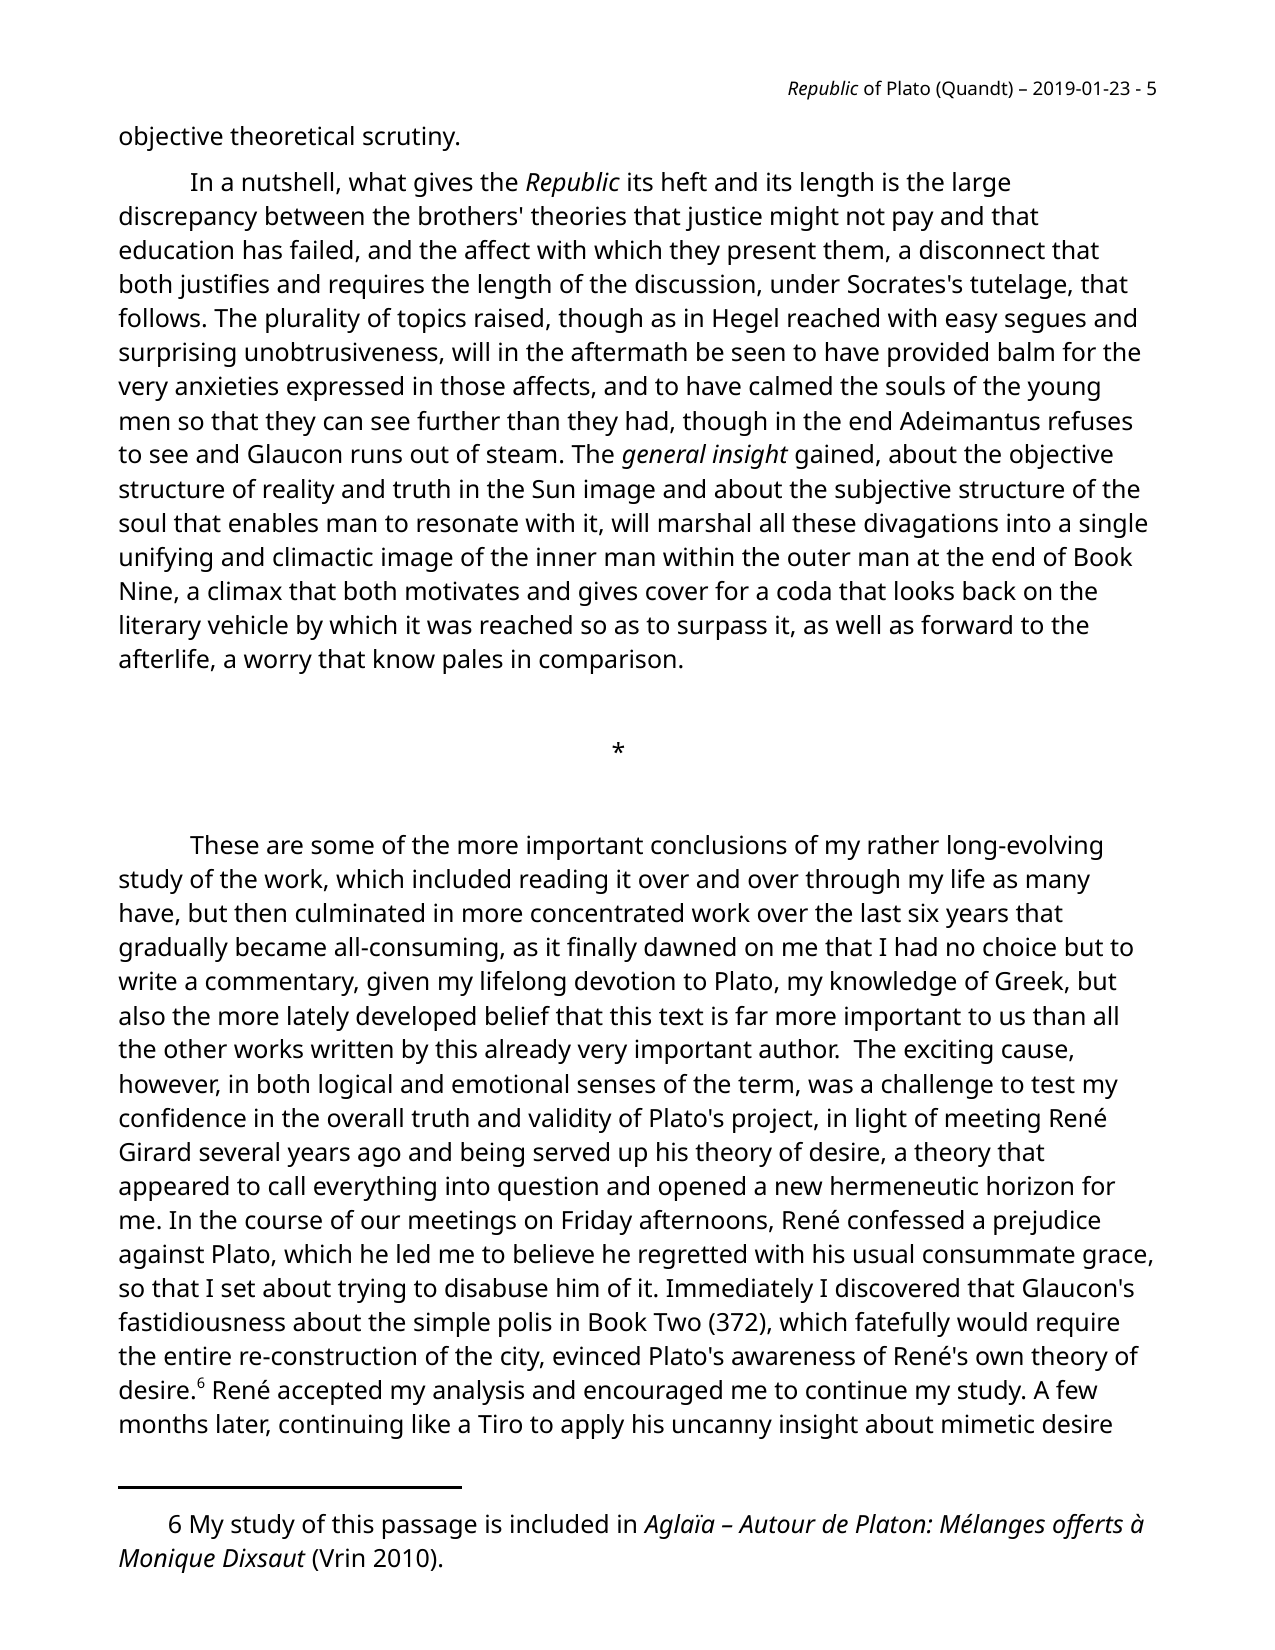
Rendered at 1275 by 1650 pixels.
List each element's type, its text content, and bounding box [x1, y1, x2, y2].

text * [118, 735, 1157, 769]
text These are some of the more important conclusions of my rather long-evolving study of the work, which included reading it over and over through my life as many have, but then culminated in more concentrated work over the last six years that gradually became all-consuming, as it finally dawned on me that I had no choice but to write a commentary, given my lifelong devotion to Plato, my knowledge of Greek, but also the more lately developed belief that this text is far more important to us than all the other works written by this already very important author. The exciting cause, however, in both logical and emotional senses of the term, was a challenge to test my confidence in the overall truth and validity of Plato's project, in light of meeting René Girard several years ago and being served up his theory of desire, a theory that appeared to call everything into question and opened a new hermeneutic horizon for me. In the course of our meetings on Friday afternoons, René confessed a prejudice against Plato, which he led me to believe he regretted with his usual consummate grace, so that I set about trying to disabuse him of it. Immediately I discovered that Glaucon's fastidiousness about the simple polis in Book Two (372), which fatefully would require the entire re-construction of the city, evinced Plato's awareness of René's own theory of desire. René accepted my analysis and encouraged me to continue my study. A few months later, continuing like a Tiro to apply his uncanny insight about mimetic desire and its peculiar hermeneutic as ever I could, I discovered and brought to him the insight that the true significance of the story of Gyges in Herodotus was that Candaules made Gyges hide behind the door of his bedroom so that he himself could look across and see the desire in Gyges' eyes when his wife disrobed, and then send him away. René remarked that an abuse so exquisitely designed is just the sort of thing that leads to murder, a comment that sent me back to the version of the story we find in the Republic. The connection between Herodotus's and Glaucon's Gyges is famously riddled since Glaucon tells a different story, but with Girard's hermeneutic I seemed to discover a “mimetic” interpretation of Glaucon's speech, too: that the emotional outburst in which he suddenly imagines a sequence of tortures to subject the just man to is an expression of envy – a completely new interpretation as far as I know, that however came to be corroborated in spades by the dramatic sequelae of the argument and the ultimate closure of the discussion in Books Nine and Ten. It was envy also in Girard's sense, I seemed to see, that motivated Adeimantus's interruptions in Book Four and Six, and envy that spurred the contagion by which Polemarchus's objection in Book Five became unanimous, a unanimity of mob thinking that itself adumbrates the state of mind Socrates's jurors will choose to adopt at his trial in 399. An invisible and inward virtue of the sort Socrates and Glaucon had envisioned just before Polemarchus's interruption leaves a man severely alone with himself, after all, and deprives him of anything to imitate. [118, 828, 1157, 1441]
text These two speeches are unique in the corpus for the fullness in which they present a theory to be tested at the same time that they present a psychological profile of the speaker, which shows that the theory is not their only problem. The “affect” of the two speeches, if I may use this term in a general way, is far more important and far more recognizable, compelling, and true than the theories and criticisms the young men present. In truth the invisibility Gyges gets from his magic ring is useless, but we do not notice this if we are affected by Glaucon's rhetoric. Adeimantus on the other hand, in complaining about the inadequacies of wisdom literature, is at the same time criticizing his parents for failing to tell him something he thinks he does know after all, but will not own up to knowing. It is exactly because the affect and indirection of their speeches shows the problems are operating deep within the young men that Socrates immediately deflects the conversation away from the questions as the young men framed them and proposes instead to project the question of justice onto the canvas of an imaginary city, in which the problems and anxieties within the individual man are externalized and depersonalized and the question of justice becomes amenable to objective theoretical scrutiny. [118, 118, 1157, 152]
text My study of this passage is included in Aglaïa – Autour de Platon: Mélanges offerts à Monique Dixsaut (Vrin 2010). [118, 1507, 1157, 1575]
text In a nutshell, what gives the Republic its heft and its length is the large discrepancy between the brothers' theories that justice might not pay and that education has failed, and the affect with which they present them, a disconnect that both justifies and requires the length of the discussion, under Socrates's tutelage, that follows. The plurality of topics raised, though as in Hegel reached with easy segues and surprising unobtrusiveness, will in the aftermath be seen to have provided balm for the very anxieties expressed in those affects, and to have calmed the souls of the young men so that they can see further than they had, though in the end Adeimantus refuses to see and Glaucon runs out of steam. The general insight gained, about the objective structure of reality and truth in the Sun image and about the subjective structure of the soul that enables man to resonate with it, will marshal all these divagations into a single unifying and climactic image of the inner man within the outer man at the end of Book Nine, a climax that both motivates and gives cover for a coda that looks back on the literary vehicle by which it was reached so as to surpass it, as well as forward to the afterlife, a worry that know pales in comparison. [118, 165, 1157, 676]
